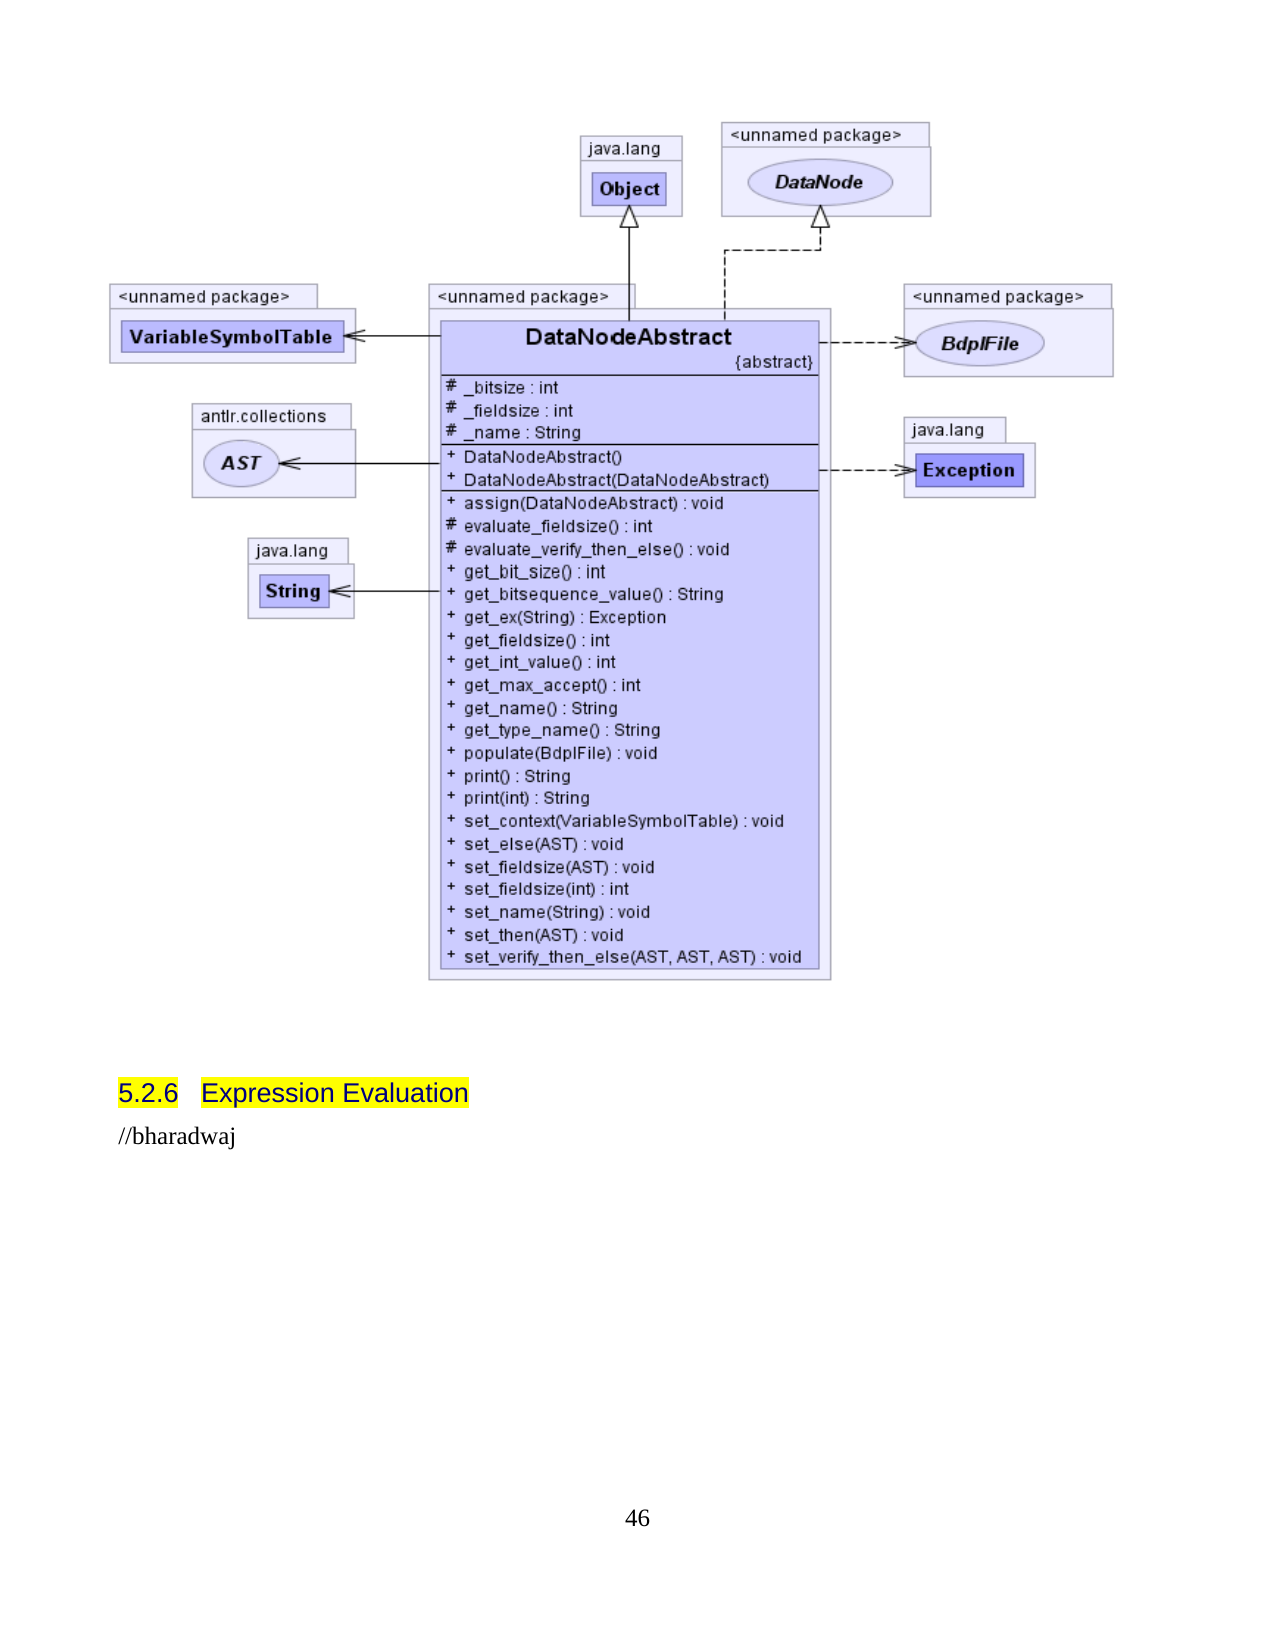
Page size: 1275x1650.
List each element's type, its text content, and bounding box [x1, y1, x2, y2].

text //bharadwaj [118, 1121, 1157, 1150]
subtitle Expression Evaluation [118, 1077, 1157, 1108]
